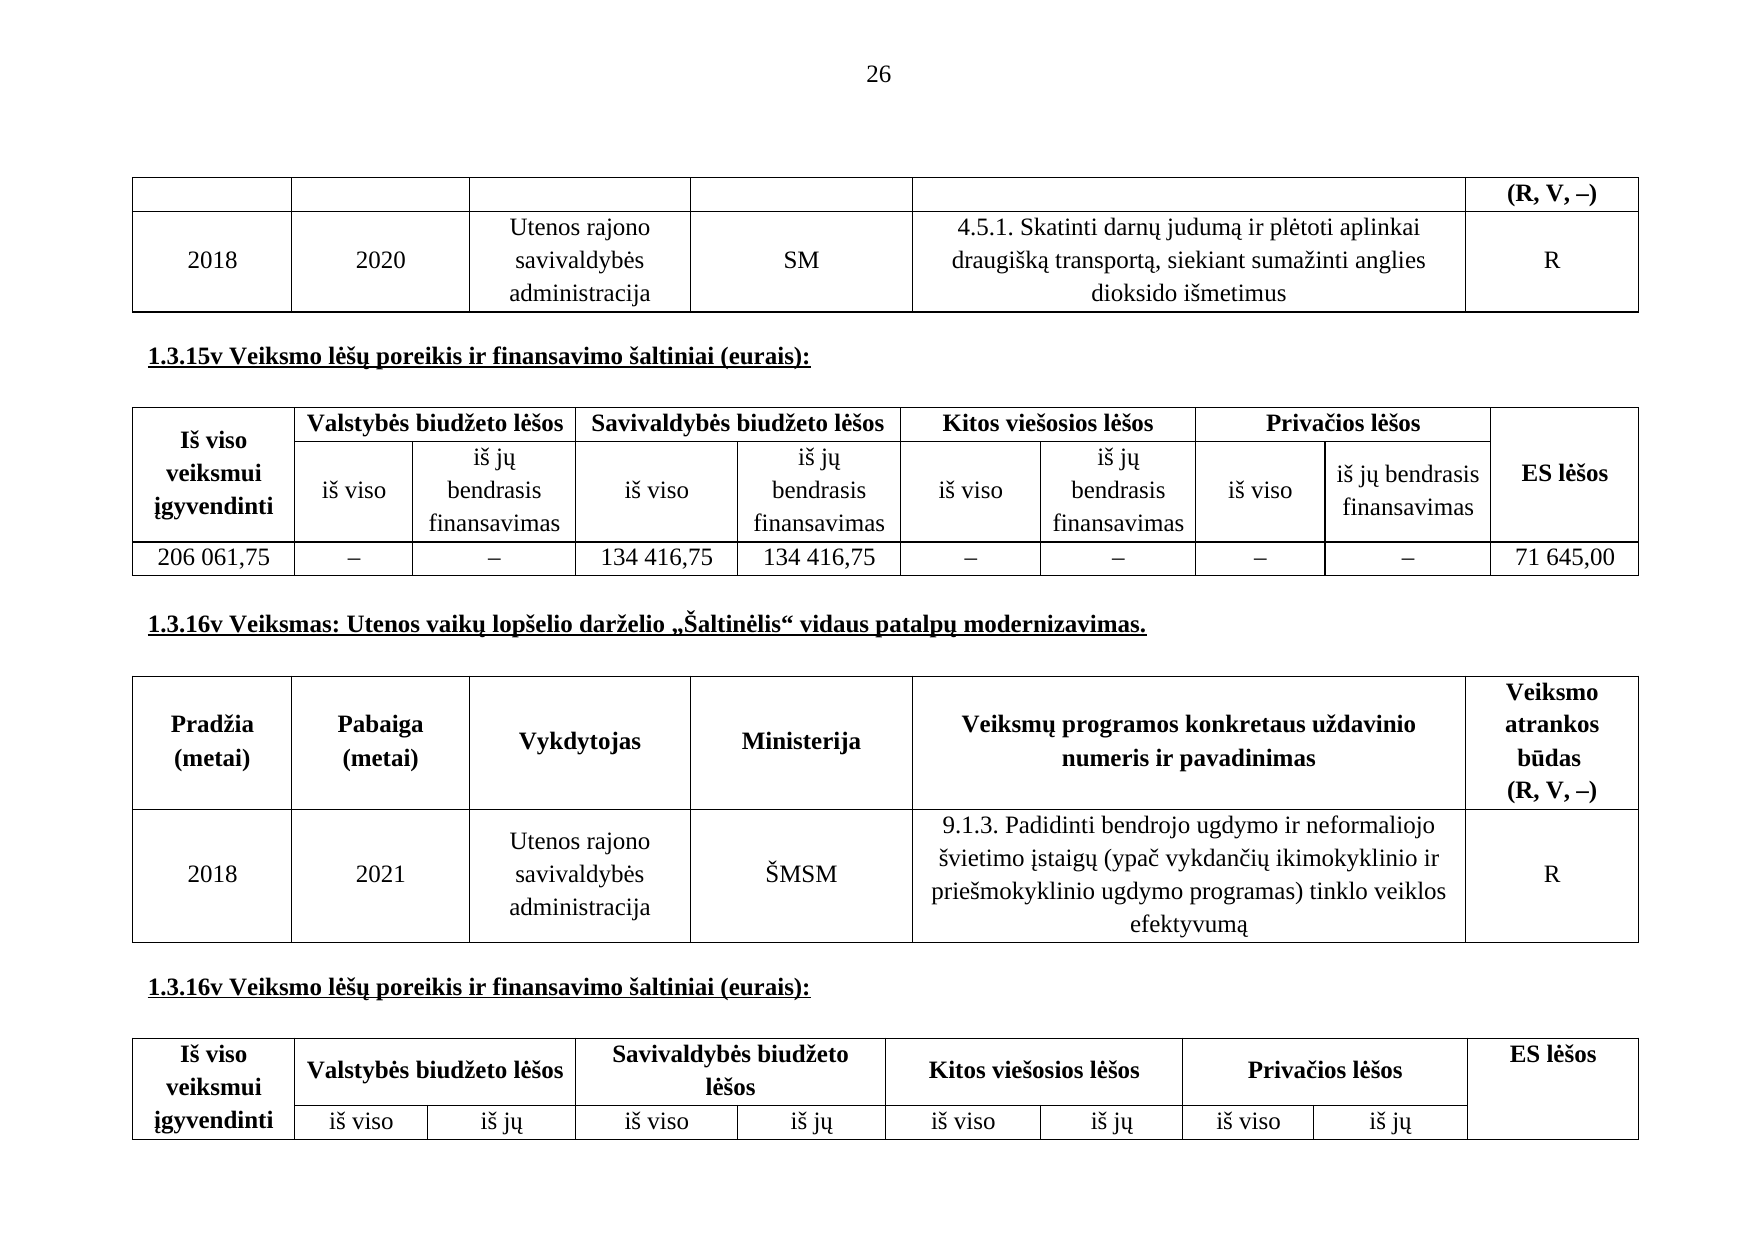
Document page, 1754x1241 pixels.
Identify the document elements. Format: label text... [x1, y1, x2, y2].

table_header Kitos viešosios lėšos [901, 408, 1195, 441]
table_header (R, V, –) [1466, 178, 1638, 211]
table_header Veiksmo atrankos būdas (R, V, –) [1466, 677, 1638, 809]
table_header Privačios lėšos [1183, 1039, 1467, 1105]
table_header Veiksmų programos konkretaus uždavinio numeris ir pavadinimas [913, 677, 1465, 809]
text 1.3.15v Veiksmo lėšų poreikis ir finansavimo šaltiniai (eurais): [118, 341, 1639, 370]
table_header [292, 178, 469, 211]
table_cell iš jų bendrasis finansavimas [1326, 442, 1490, 541]
table_cell 2018 [133, 212, 291, 311]
table_cell 206 061,75 [133, 543, 294, 575]
table_cell 134 416,75 [576, 543, 737, 575]
table_cell iš viso [1196, 442, 1324, 541]
table_cell iš viso [576, 1106, 737, 1139]
table_header Ministerija [691, 677, 912, 809]
table_header Vykdytojas [470, 677, 690, 809]
table_cell iš viso [886, 1106, 1040, 1139]
table_cell iš viso [295, 1106, 427, 1139]
table_cell iš jų [1041, 1106, 1182, 1139]
table_cell iš jų [738, 1106, 885, 1139]
table_header Iš viso veiksmui įgyvendinti [133, 408, 294, 541]
table_header [470, 178, 690, 211]
table_cell iš jų bendrasis finansavimas [738, 442, 900, 541]
table_cell R [1466, 810, 1638, 942]
table_cell 9.1.3. Padidinti bendrojo ugdymo ir neformaliojo švietimo įstaigų (ypač vykdančių ikimokyklinio ir priešmokyklinio ugdymo programas) tinklo veiklos efektyvumą [913, 810, 1465, 942]
table_cell – [413, 543, 575, 575]
table_cell iš viso [576, 442, 737, 541]
table_cell – [901, 543, 1040, 575]
table_cell iš viso [901, 442, 1040, 541]
table_cell – [1041, 543, 1195, 575]
table_cell – [1196, 543, 1324, 575]
table_header [913, 178, 1465, 211]
table_cell iš jų [1314, 1106, 1467, 1139]
table_cell Utenos rajono savivaldybės administracija [470, 810, 690, 942]
table_cell 4.5.1. Skatinti darnų judumą ir plėtoti aplinkai draugišką transportą, siekiant sumažinti anglies dioksido išmetimus [913, 212, 1465, 311]
table_header Valstybės biudžeto lėšos [295, 408, 575, 441]
table_header Savivaldybės biudžeto lėšos [576, 408, 900, 441]
text 1.3.16v Veiksmo lėšų poreikis ir finansavimo šaltiniai (eurais): [118, 972, 1639, 1000]
table_cell 71 645,00 [1491, 543, 1638, 575]
table_cell iš jų bendrasis finansavimas [413, 442, 575, 541]
table_header Iš viso veiksmui įgyvendinti [133, 1039, 294, 1139]
table_header [691, 178, 912, 211]
table_cell iš viso [1183, 1106, 1313, 1139]
table_cell iš viso [295, 442, 412, 541]
table_cell – [295, 543, 412, 575]
table_header [133, 178, 291, 211]
table_header Pradžia (metai) [133, 677, 291, 809]
table_header ES lėšos [1468, 1039, 1638, 1139]
table_header Valstybės biudžeto lėšos [295, 1039, 575, 1105]
table_header ES lėšos [1491, 408, 1638, 541]
table_header Savivaldybės biudžeto lėšos [576, 1039, 885, 1105]
table_header Privačios lėšos [1196, 408, 1490, 441]
table_cell R [1466, 212, 1638, 311]
table_cell 2021 [292, 810, 469, 942]
table_cell – [1326, 543, 1490, 575]
table_cell iš jų bendrasis finansavimas [1041, 442, 1195, 541]
table_cell ŠMSM [691, 810, 912, 942]
table_header Pabaiga (metai) [292, 677, 469, 809]
table_cell 134 416,75 [738, 543, 900, 575]
table_cell 2020 [292, 212, 469, 311]
table_cell 2018 [133, 810, 291, 942]
text 1.3.16v Veiksmas: Utenos vaikų lopšelio darželio „Šaltinėlis“ vidaus patalpų modernizavimas. [118, 609, 1639, 638]
table_cell Utenos rajono savivaldybės administracija [470, 212, 690, 311]
table_cell SM [691, 212, 912, 311]
table_cell iš jų [428, 1106, 575, 1139]
table_header Kitos viešosios lėšos [886, 1039, 1182, 1105]
